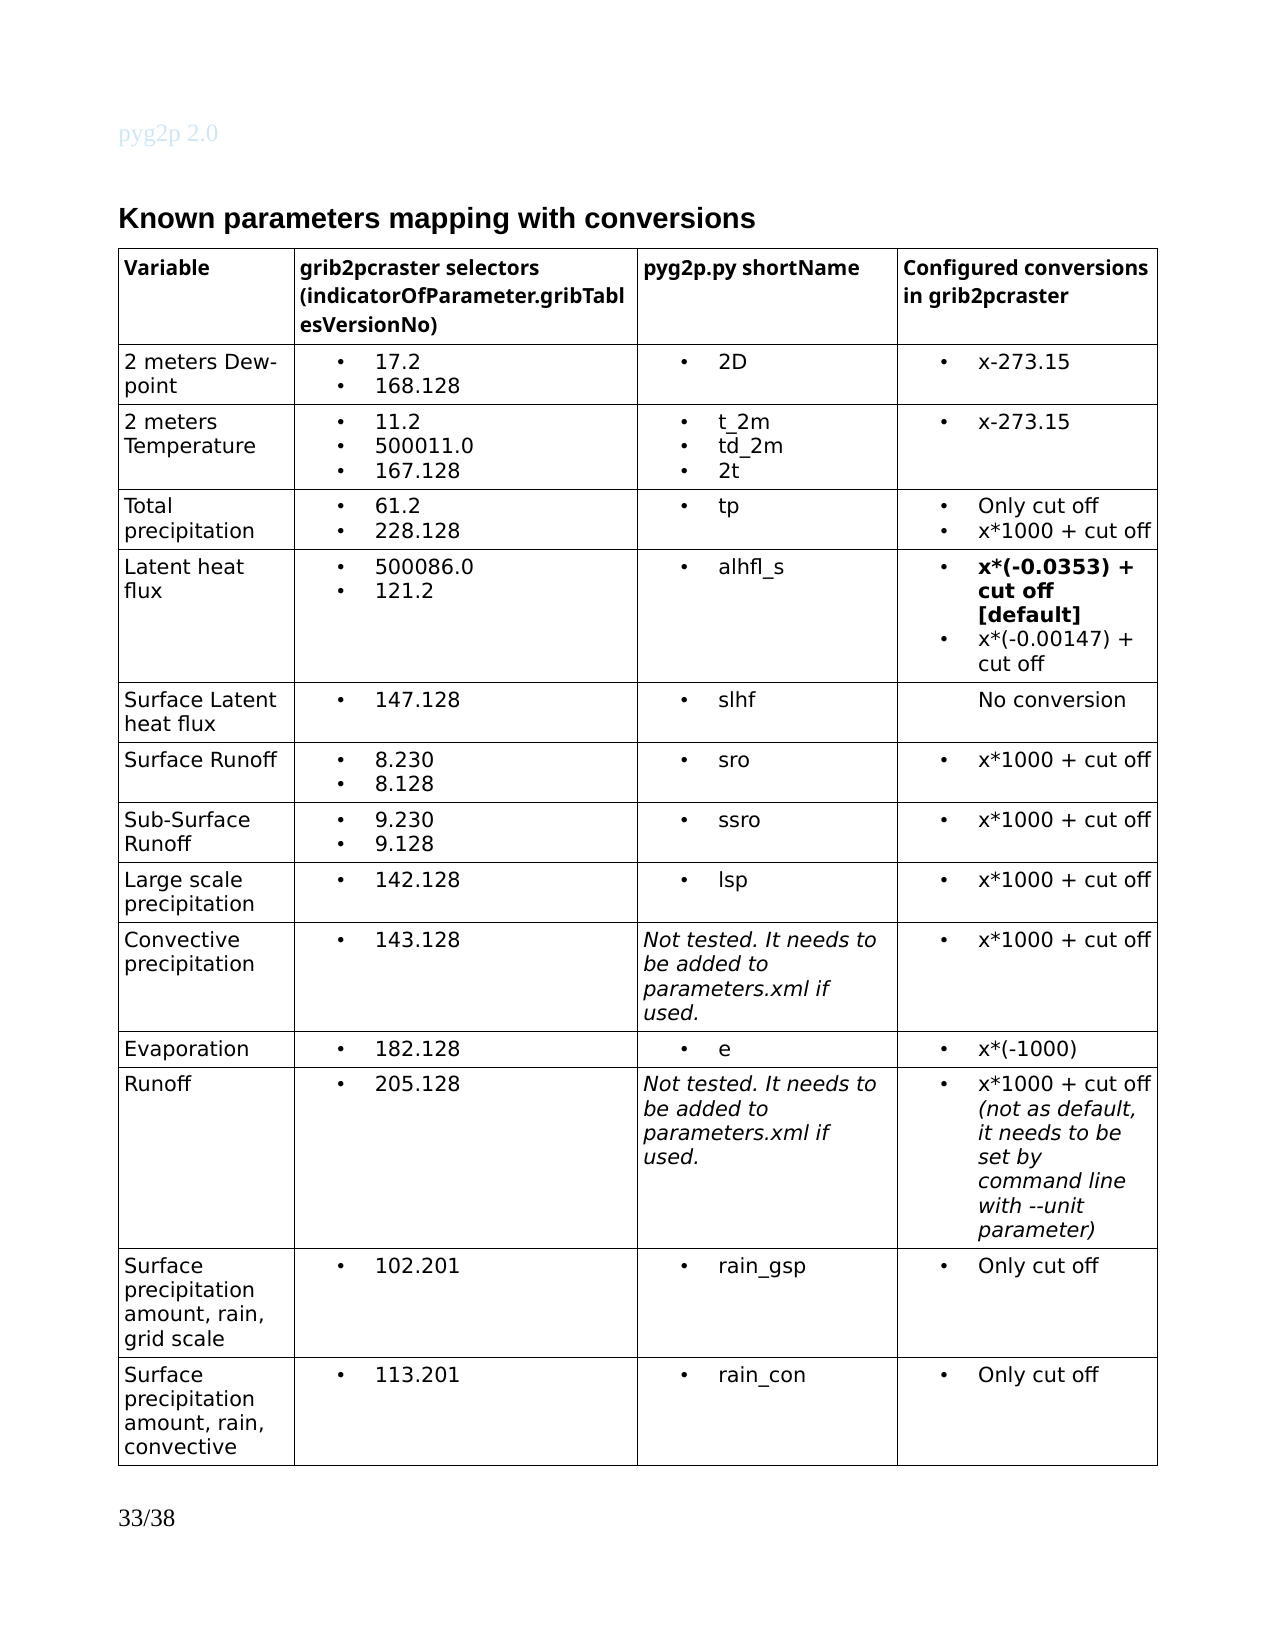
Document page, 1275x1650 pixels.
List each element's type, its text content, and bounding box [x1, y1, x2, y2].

table_cell x*1000 + cut off [898, 743, 1157, 802]
table_cell Convective precipitation [119, 923, 294, 1031]
table_cell e [638, 1032, 897, 1067]
subtitle Known parameters mapping with conversions [118, 201, 1157, 235]
table_cell Not tested. It needs to be added to parameters.xml if used. [638, 923, 897, 1031]
table_cell 9.230 9.128 [295, 803, 637, 862]
table_cell 143.128 [295, 923, 637, 1031]
table_cell x*1000 + cut off [898, 803, 1157, 862]
table_cell x*1000 + cut off [898, 863, 1157, 922]
table_cell x*(-0.0353) + cut off [default] x*(-0.00147) + cut off [898, 550, 1157, 682]
table_header pyg2p.py shortName [638, 249, 897, 344]
table_cell Large scale precipitation [119, 863, 294, 922]
table_cell 61.2 228.128 [295, 490, 637, 549]
table_cell 2D [638, 345, 897, 404]
table_cell x-273.15 [898, 405, 1157, 489]
table_cell Only cut off [898, 1249, 1157, 1357]
table_cell Evaporation [119, 1032, 294, 1067]
table_cell 500086.0 121.2 [295, 550, 637, 682]
table_cell Total precipitation [119, 490, 294, 549]
table_cell 182.128 [295, 1032, 637, 1067]
table_cell 17.2 168.128 [295, 345, 637, 404]
table_cell 205.128 [295, 1068, 637, 1248]
table_cell Not tested. It needs to be added to parameters.xml if used. [638, 1068, 897, 1248]
table_cell x*(-1000) [898, 1032, 1157, 1067]
table_cell 11.2 500011.0 167.128 [295, 405, 637, 489]
table_header Configured conversions in grib2pcraster [898, 249, 1157, 344]
table_cell ssro [638, 803, 897, 862]
table_cell tp [638, 490, 897, 549]
table_cell 2 meters Temperature [119, 405, 294, 489]
table_cell slhf [638, 683, 897, 742]
table_cell 142.128 [295, 863, 637, 922]
table_cell 102.201 [295, 1249, 637, 1357]
table_cell x*1000 + cut off (not as default, it needs to be set by command line with --unit parameter) [898, 1068, 1157, 1248]
table_cell t_2m td_2m 2t [638, 405, 897, 489]
table_cell No conversion [898, 683, 1157, 742]
table_cell 2 meters Dew-point [119, 345, 294, 404]
table_cell Surface precipitation amount, rain, grid scale [119, 1249, 294, 1357]
table_header Variable [119, 249, 294, 344]
table_cell alhfl_s [638, 550, 897, 682]
table_cell lsp [638, 863, 897, 922]
table_cell 113.201 [295, 1358, 637, 1465]
table_cell rain_con [638, 1358, 897, 1465]
table_cell x*1000 + cut off [898, 923, 1157, 1031]
table_cell sro [638, 743, 897, 802]
table_cell Sub-Surface Runoff [119, 803, 294, 862]
table_cell Latent heat flux [119, 550, 294, 682]
table_cell Only cut off x*1000 + cut off [898, 490, 1157, 549]
table_cell Runoff [119, 1068, 294, 1248]
table_cell x-273.15 [898, 345, 1157, 404]
table_cell Surface Runoff [119, 743, 294, 802]
table_cell Only cut off [898, 1358, 1157, 1465]
table_cell 147.128 [295, 683, 637, 742]
table_cell Surface precipitation amount, rain, convective [119, 1358, 294, 1465]
table_header grib2pcraster selectors (indicatorOfParameter.gribTablesVersionNo) [295, 249, 637, 344]
table_cell Surface Latent heat flux [119, 683, 294, 742]
table_cell 8.230 8.128 [295, 743, 637, 802]
table_cell rain_gsp [638, 1249, 897, 1357]
